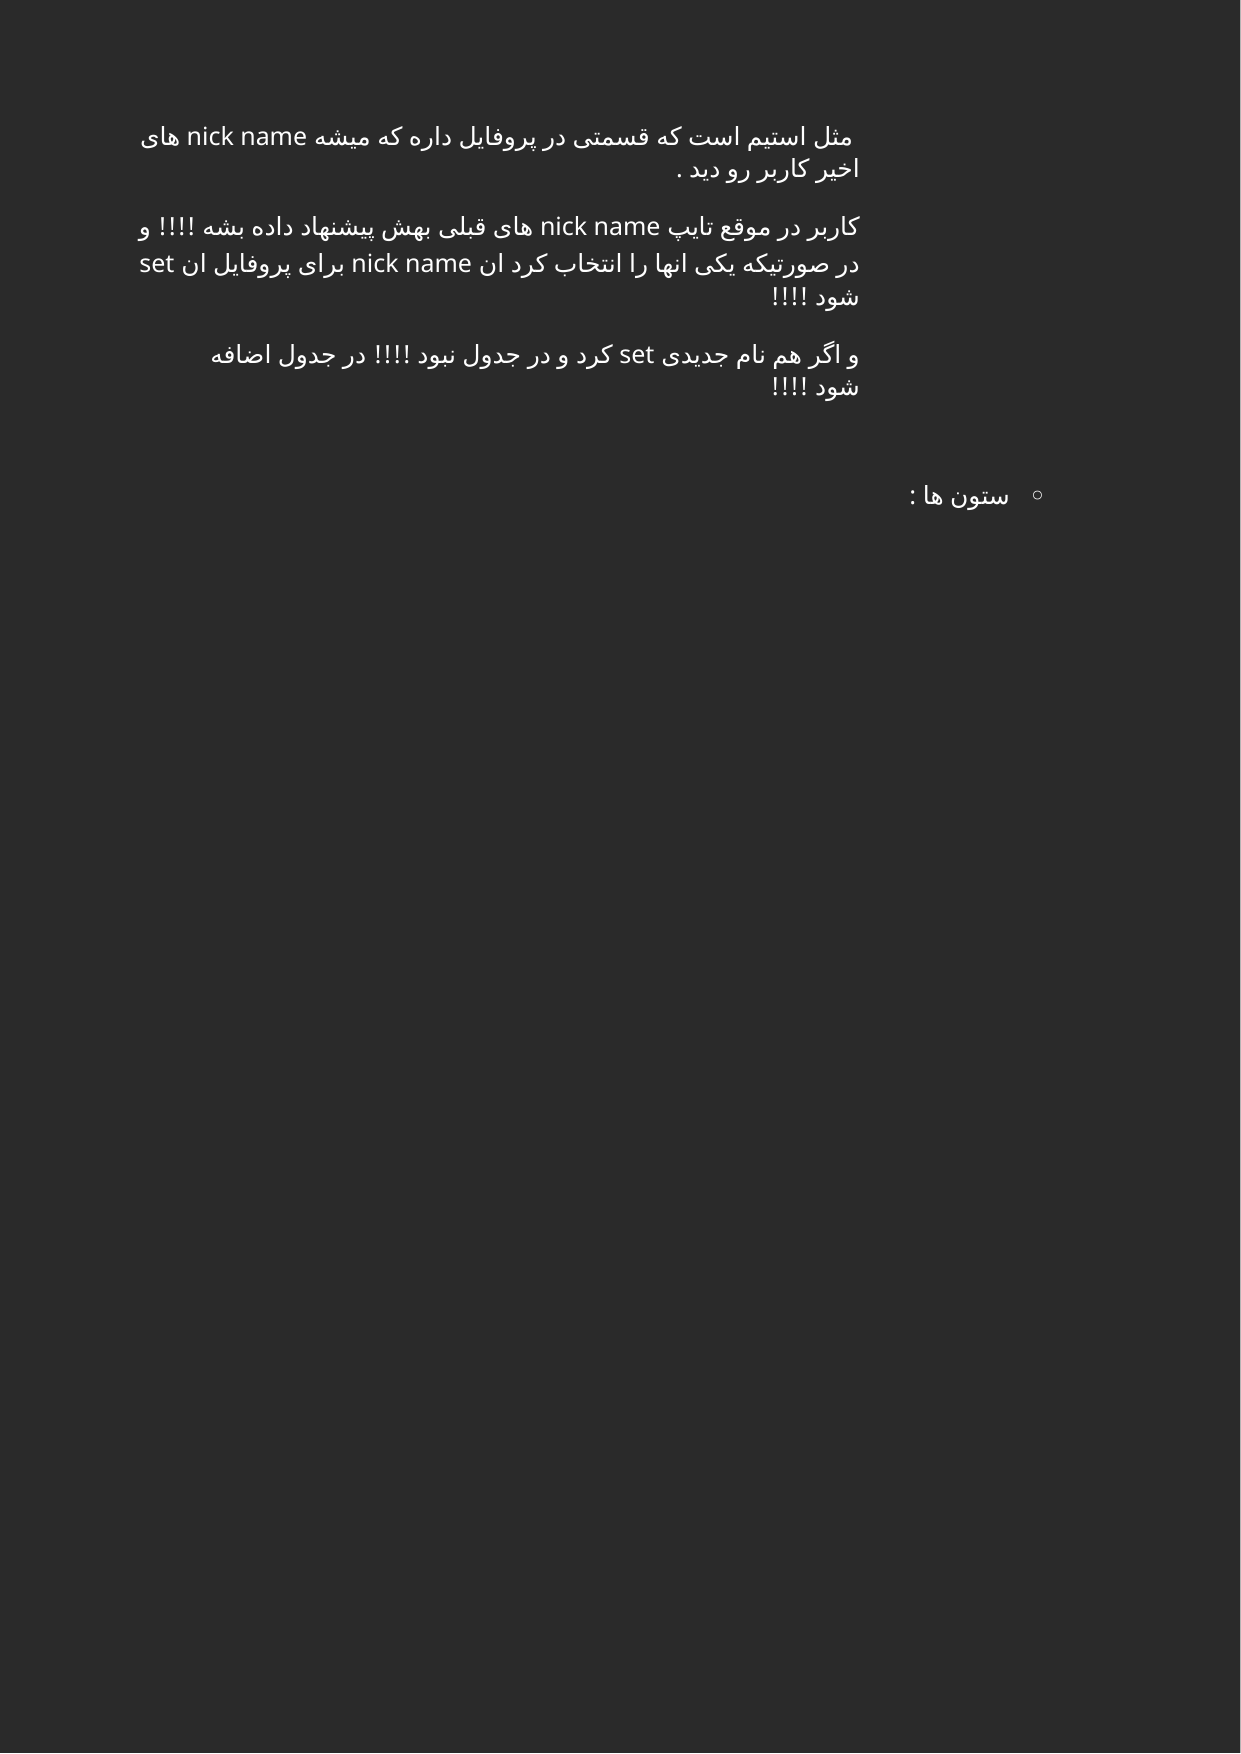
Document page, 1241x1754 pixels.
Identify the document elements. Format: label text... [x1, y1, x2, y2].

list مثل استیم است که قسمتی در پروفایل داره که میشه nick name های اخیر کاربر رو دید . [118, 118, 897, 188]
list و اگر هم نام جدیدی set کرد و در جدول نبود !!!! در جدول اضافه شود !!!! [118, 336, 897, 406]
list ستون ها :‌ [118, 482, 1047, 515]
list کاربر در موقع تایپ nick name های قبلی بهش پیشنهاد داده بشه !!!! و در صورتیکه یکی انها را انتخاب کرد ان nick name برای پروفایل ان set شود !!!!‌ [118, 209, 897, 315]
